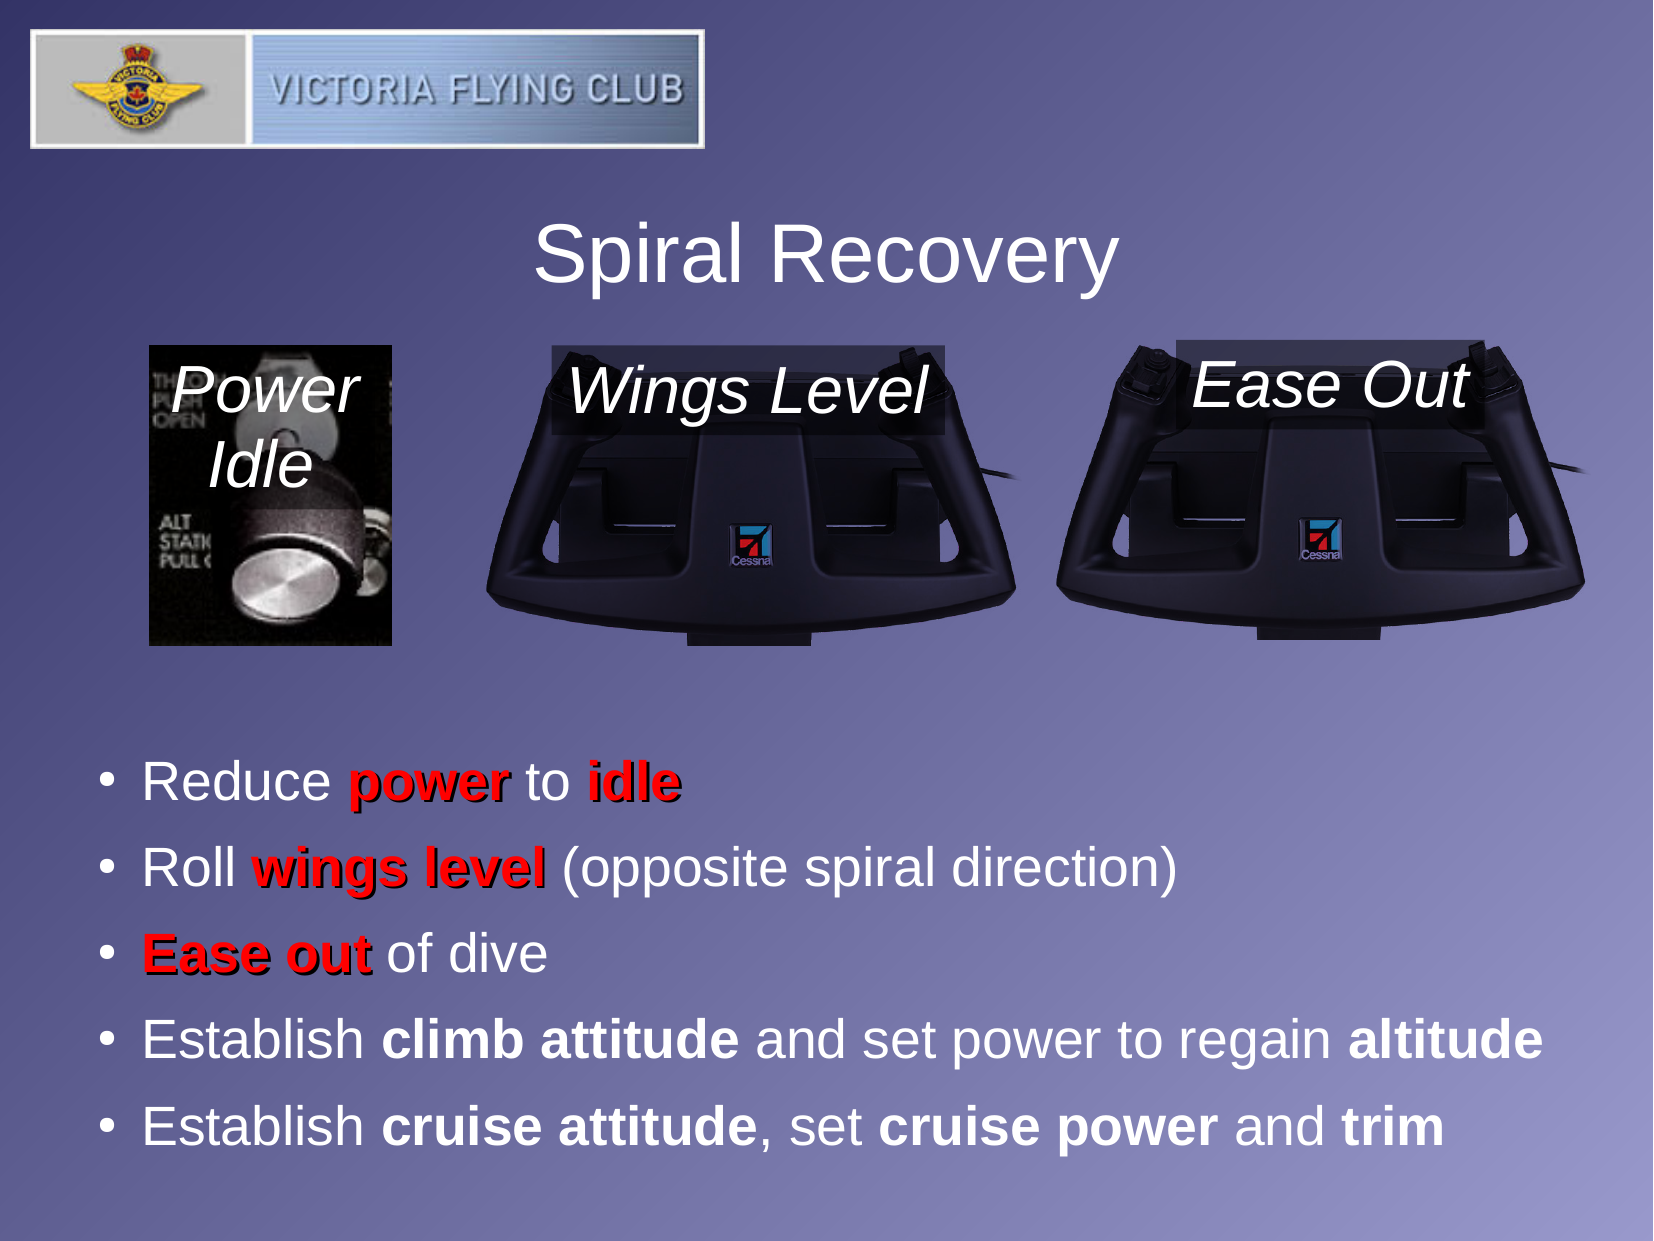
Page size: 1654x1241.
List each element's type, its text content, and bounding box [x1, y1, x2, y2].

list Reduce power to idle Roll wings level (opposite spiral direction) Ease out of dive Establish climb attitude and set power to regain altitude Establish cruise attitude, set cruise power and trim [82, 750, 1571, 1201]
text_box Power Idle [155, 345, 375, 510]
text_box Ease Out [1176, 339, 1485, 430]
picture [479, 345, 1022, 646]
text_box Wings Level [551, 345, 945, 436]
picture [30, 29, 705, 149]
picture [149, 345, 392, 646]
picture [1049, 339, 1591, 640]
title Spiral Recovery [82, 150, 1571, 358]
